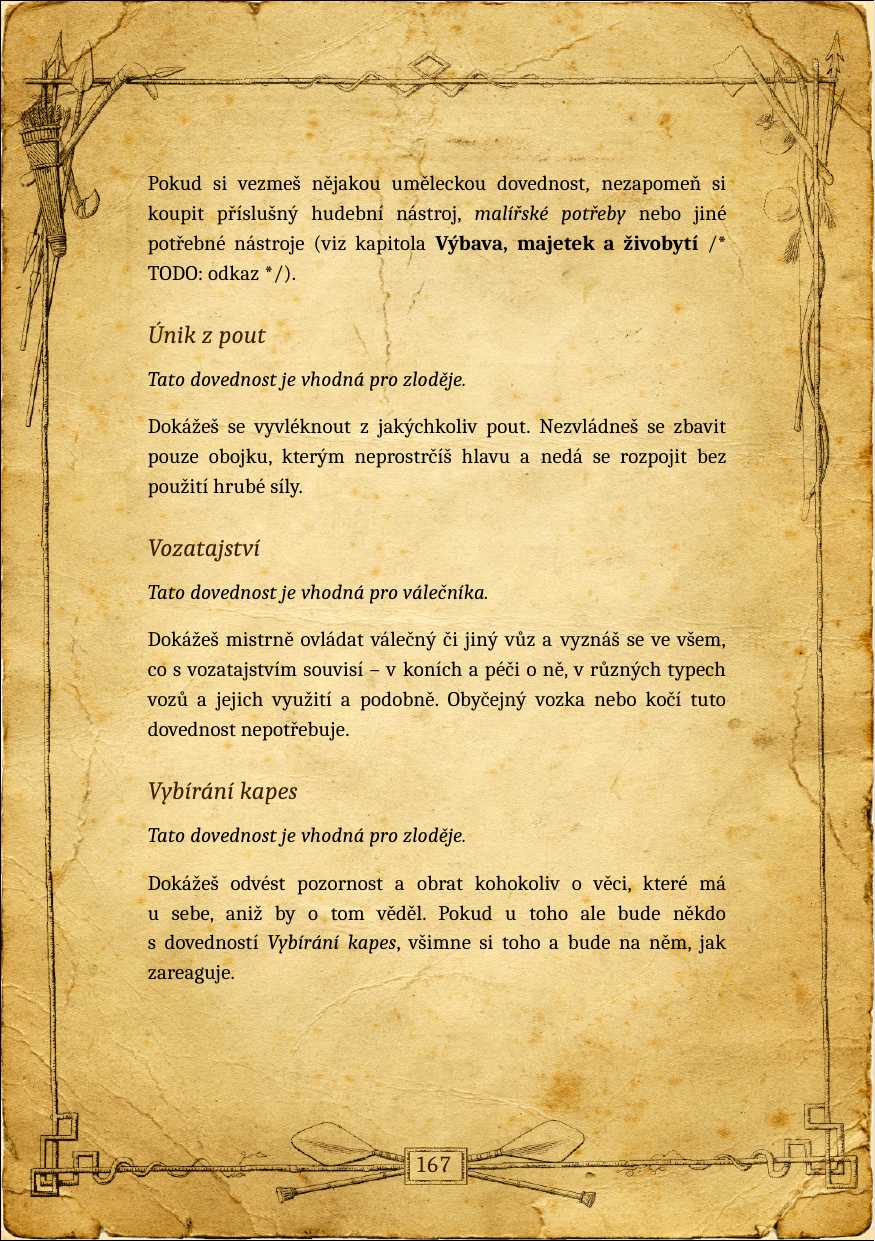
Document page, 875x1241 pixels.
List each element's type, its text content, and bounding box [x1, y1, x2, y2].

text Dokážeš odvést pozornost a⁠ obrat kohokoliv o⁠ věci, které má u⁠ sebe, aniž by o⁠ tom věděl. Pokud u⁠ toho ale bude někdo s⁠ dovedností Vybírání kapes, všimne si toho a⁠ bude na něm, jak zareaguje. [148, 871, 726, 985]
text Dokážeš mistrně ovládat válečný či jiný vůz a⁠ vyznáš se ve všem, co s⁠ vozatajstvím souvisí – v⁠ koních a⁠ péči o⁠ ně, v⁠ různých typech vozů a⁠ jejich využití a⁠ podobně. Obyčejný vozka nebo kočí tuto dovednost nepotřebuje. [148, 628, 726, 742]
text Tato dovednost je vhodná pro zloděje. [148, 367, 726, 391]
picture [1, 1, 874, 1240]
subtitle Vozatajství [148, 534, 726, 563]
subtitle Vybírání kapes [148, 777, 726, 806]
subtitle Únik z⁠ pout [148, 321, 726, 349]
text Dokážeš se vyvléknout z⁠ jakýchkoliv pout. Nezvládneš se zbavit pouze obojku, kterým neprostrčíš hlavu a⁠ nedá se rozpojit bez použití hrubé síly. [148, 415, 726, 499]
text Pokud si vezmeš nějakou uměleckou dovednost, nezapomeň si koupit příslušný hudební nástroj, malířské potřeby nebo jiné potřebné nástroje (viz kapitola Výbava, majetek a⁠ živobytí /* TODO: odkaz */). [148, 172, 726, 285]
text Tato dovednost je vhodná pro zloděje. [148, 824, 726, 848]
text Tato dovednost je vhodná pro válečníka. [148, 581, 726, 604]
